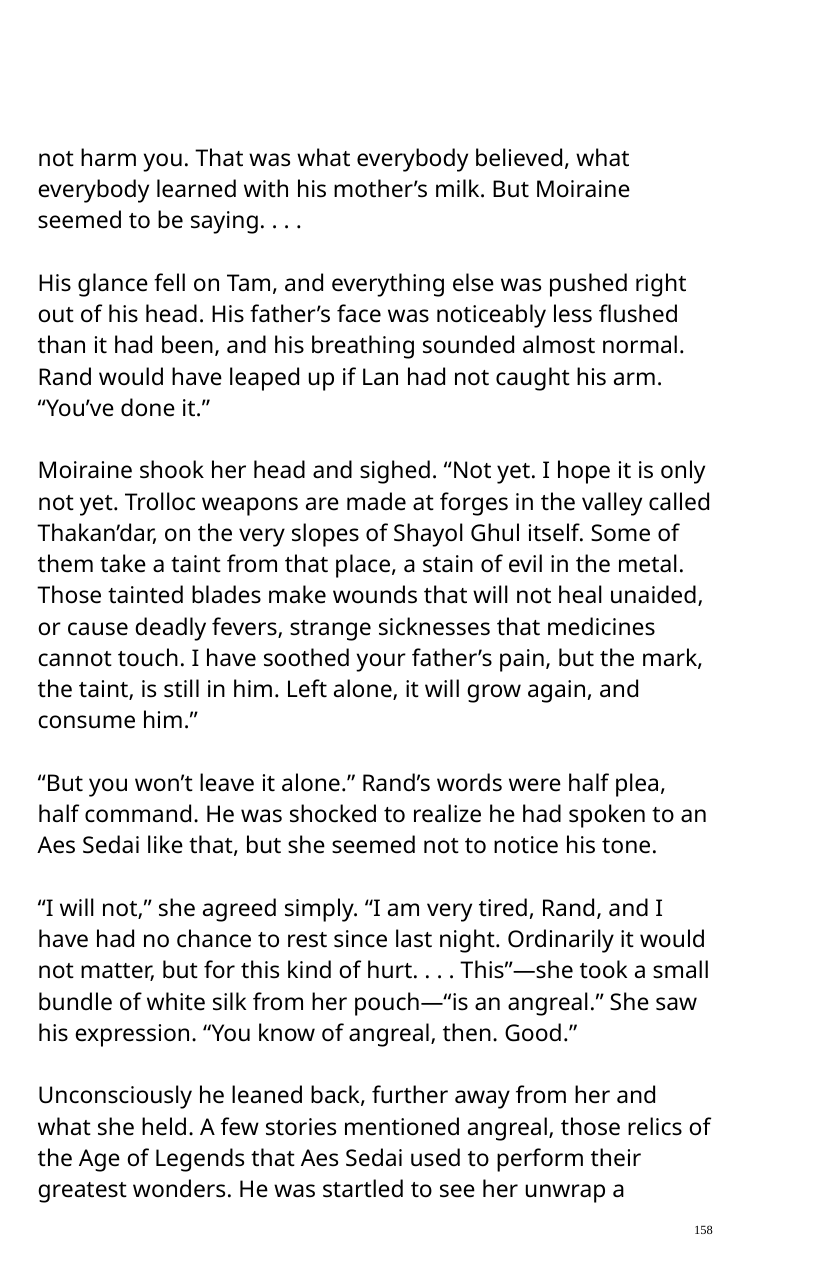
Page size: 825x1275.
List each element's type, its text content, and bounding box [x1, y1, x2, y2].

text “I will not,” she agreed simply. “I am very tired, Rand, and I have had no chance to rest since last night. Ordinarily it would not matter, but for this kind of hurt. . . . This”—she took a small bundle of white silk from her pouch—“is an angreal.” She saw his expression. “You know of angreal, then. Good.” [37, 892, 712, 1048]
text Unconsciously he leaned back, further away from her and what she held. A few stories mentioned angreal, those relics of the Age of Legends that Aes Sedai used to perform their greatest wonders. He was startled to see her unwrap a [37, 1079, 712, 1204]
text Moiraine shook her head and sighed. “Not yet. I hope it is only not yet. Trolloc weapons are made at forges in the valley called Thakan’dar, on the very slopes of Shayol Ghul itself. Some of them take a taint from that place, a stain of evil in the metal. Those tainted blades make wounds that will not heal unaided, or cause deadly fevers, strange sicknesses that medicines cannot touch. I have soothed your father’s pain, but the mark, the taint, is still in him. Left alone, it will grow again, and consume him.” [37, 454, 712, 736]
text His glance fell on Tam, and everything else was pushed right out of his head. His father’s face was noticeably less flushed than it had been, and his breathing sounded almost normal. Rand would have leaped up if Lan had not caught his arm. “You’ve done it.” [37, 267, 712, 423]
text “But you won’t leave it alone.” Rand’s words were half plea, half command. He was shocked to realize he had spoken to an Aes Sedai like that, but she seemed not to notice his tone. [37, 767, 712, 861]
text not harm you. That was what everybody believed, what everybody learned with his mother’s milk. But Moiraine seemed to be saying. . . . [37, 142, 712, 236]
